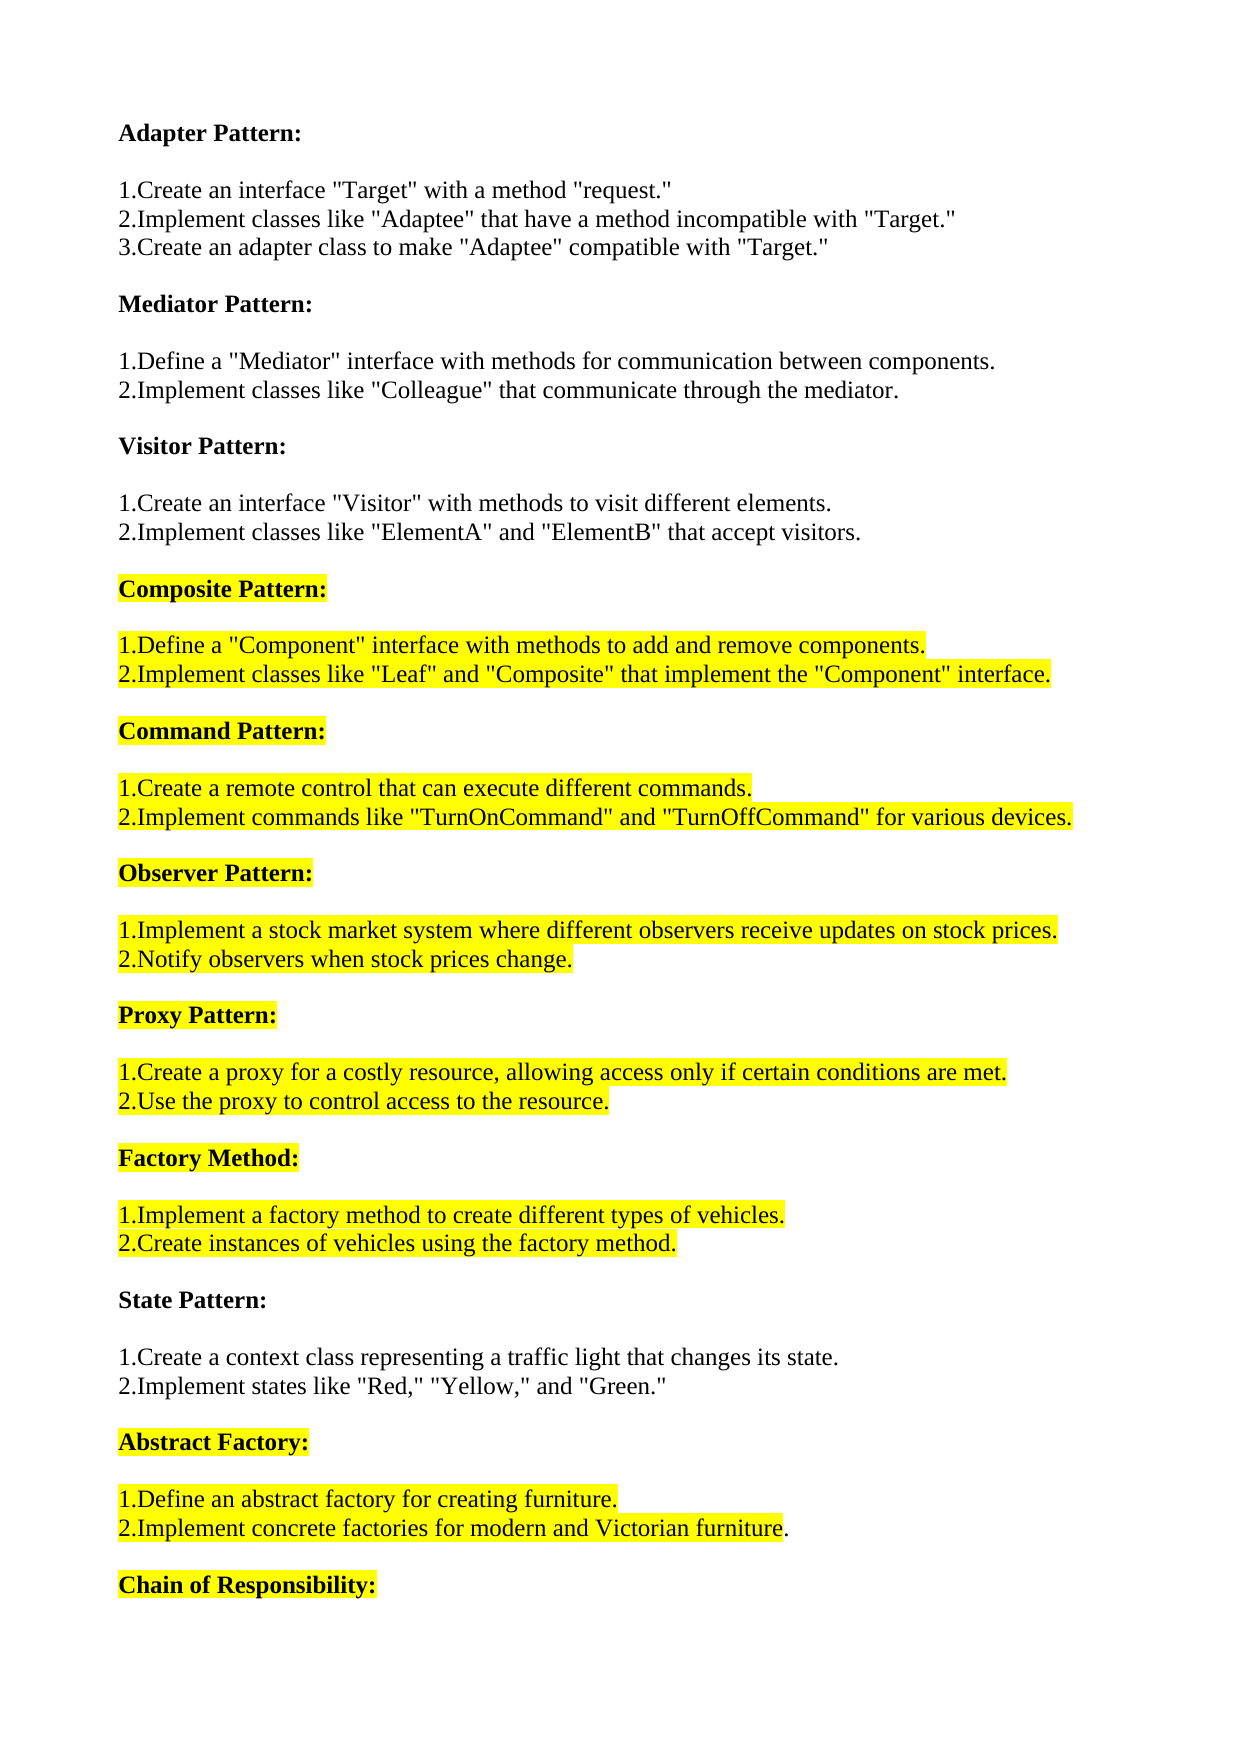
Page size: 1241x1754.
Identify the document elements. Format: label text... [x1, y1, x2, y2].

text Proxy Pattern: [118, 1001, 1122, 1029]
text 1.Create a proxy for a costly resource, allowing access only if certain conditions are met. [118, 1057, 1122, 1086]
text State Pattern: [118, 1285, 1122, 1314]
text 2.Implement classes like "Colleague" that communicate through the mediator. [118, 375, 1122, 403]
text 1.Implement a factory method to create different types of vehicles. [118, 1200, 1122, 1228]
text Mediator Pattern: [118, 289, 1122, 318]
text Visitor Pattern: [118, 431, 1122, 460]
text 1.Create an interface "Visitor" with methods to visit different elements. [118, 488, 1122, 517]
text 1.Create an interface "Target" with a method "request." [118, 175, 1122, 204]
text 1.Define a "Mediator" interface with methods for communication between components. [118, 346, 1122, 375]
text 2.Implement concrete factories for modern and Victorian furniture. [118, 1513, 1122, 1542]
text 3.Create an adapter class to make "Adaptee" compatible with "Target." [118, 232, 1122, 261]
text 1.Create a remote control that can execute different commands. [118, 773, 1122, 802]
text Observer Pattern: [118, 858, 1122, 887]
text 1.Create a context class representing a traffic light that changes its state. [118, 1342, 1122, 1371]
text 2.Implement states like "Red," "Yellow," and "Green." [118, 1371, 1122, 1399]
text 2.Use the proxy to control access to the resource. [118, 1086, 1122, 1115]
text 1.Define a "Component" interface with methods to add and remove components. [118, 631, 1122, 659]
text Abstract Factory: [118, 1427, 1122, 1456]
text Chain of Responsibility: [118, 1570, 1122, 1598]
text Command Pattern: [118, 716, 1122, 745]
text 1.Implement a stock market system where different observers receive updates on stock prices. [118, 915, 1122, 944]
text 2.Implement classes like "ElementA" and "ElementB" that accept visitors. [118, 517, 1122, 546]
text 2.Implement commands like "TurnOnCommand" and "TurnOffCommand" for various devices. [118, 802, 1122, 830]
text Factory Method: [118, 1143, 1122, 1172]
text 2.Notify observers when stock prices change. [118, 944, 1122, 973]
text 1.Define an abstract factory for creating furniture. [118, 1484, 1122, 1513]
text 2.Create instances of vehicles using the factory method. [118, 1228, 1122, 1257]
text Composite Pattern: [118, 574, 1122, 602]
text Adapter Pattern: [118, 118, 1122, 147]
text 2.Implement classes like "Adaptee" that have a method incompatible with "Target." [118, 204, 1122, 232]
text 2.Implement classes like "Leaf" and "Composite" that implement the "Component" interface. [118, 659, 1122, 688]
